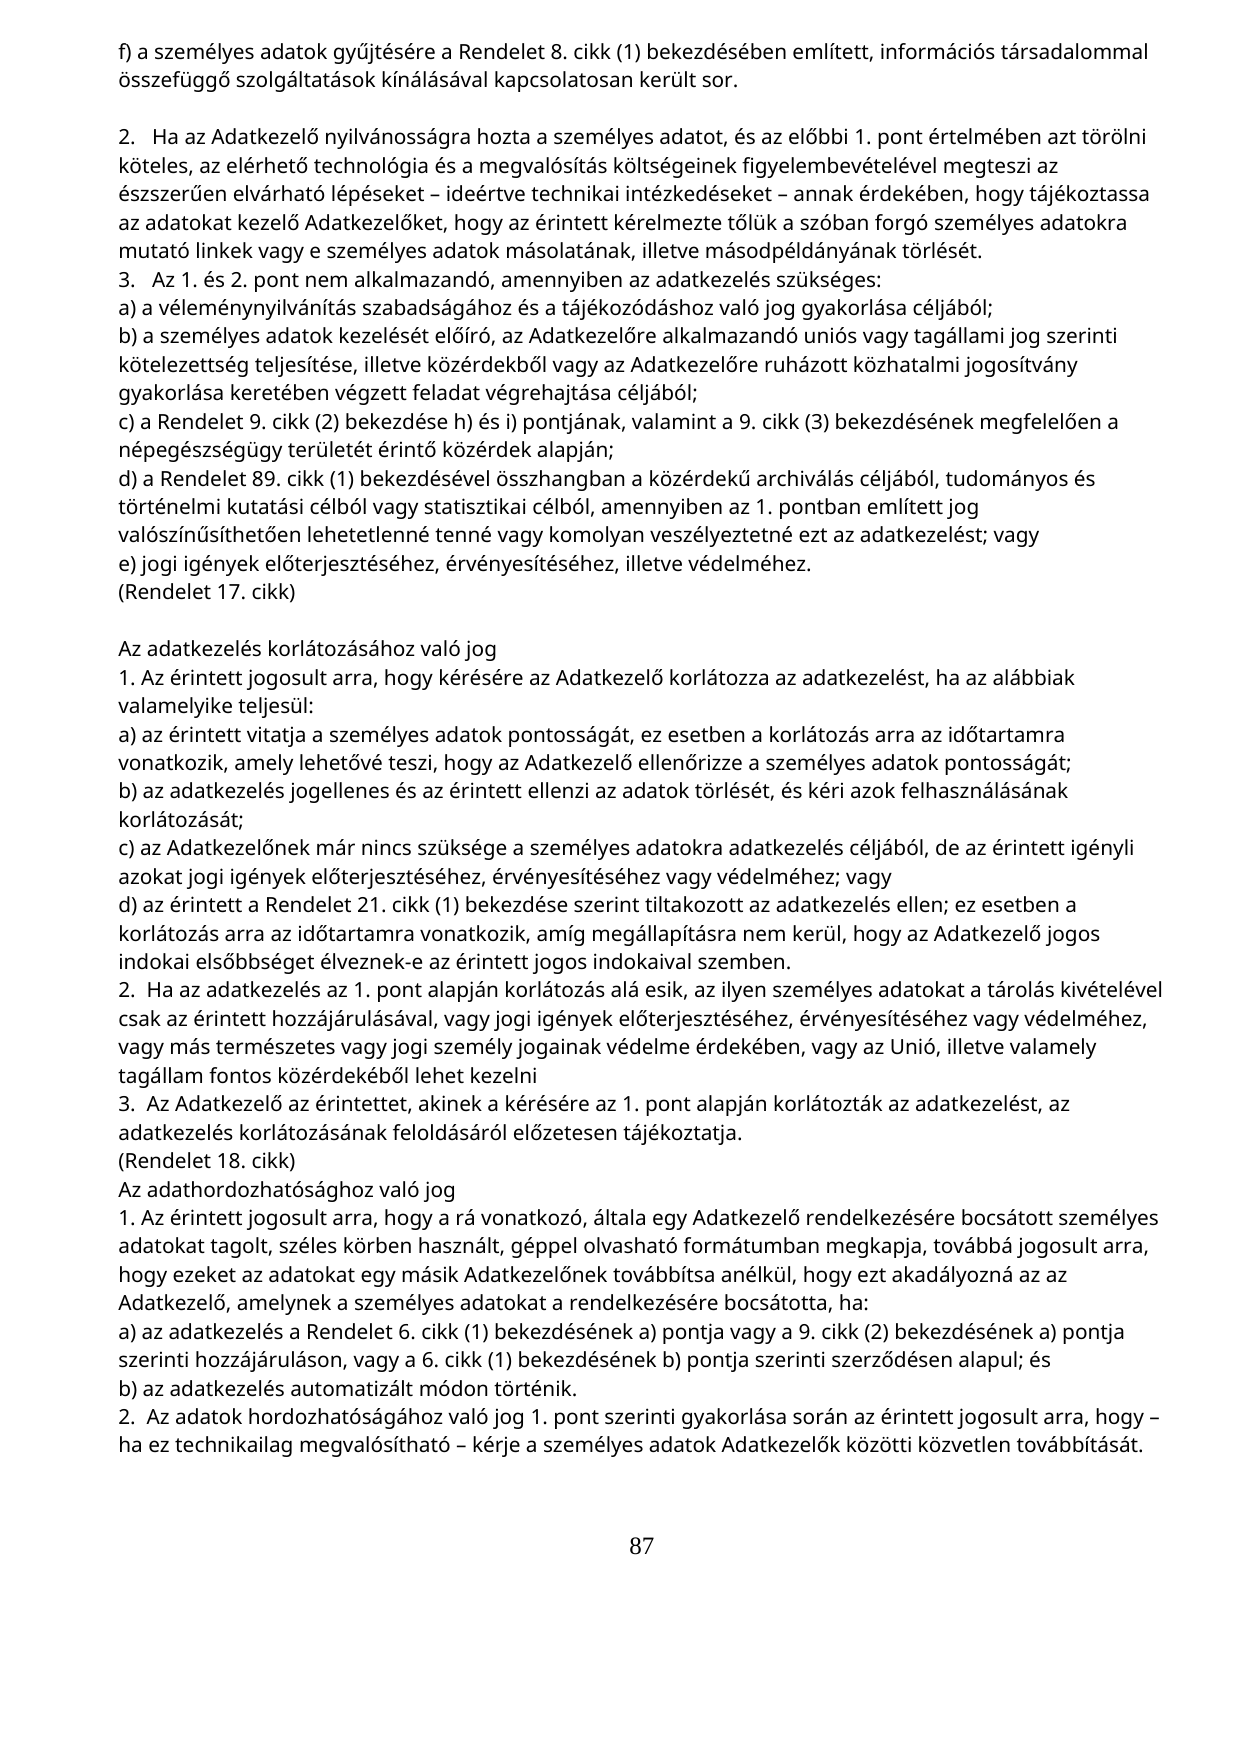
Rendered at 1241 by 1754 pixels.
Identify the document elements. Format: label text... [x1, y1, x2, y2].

text b) az adatkezelés jogellenes és az érintett ellenzi az adatok törlését, és kéri azok felhasználásának korlátozását; [118, 777, 1165, 833]
text d) az érintett a Rendelet 21. cikk (1) bekezdése szerint tiltakozott az adatkezelés ellen; ez esetben a korlátozás arra az időtartamra vonatkozik, amíg megállapításra nem kerül, hogy az Adatkezelő jogos indokai elsőbbséget élveznek-e az érintett jogos indokaival szemben. [118, 890, 1165, 976]
text 2. Ha az Adatkezelő nyilvánosságra hozta a személyes adatot, és az előbbi 1. pont értelmében azt törölni köteles, az elérhető technológia és a megvalósítás költségeinek figyelembevételével megteszi az észszerűen elvárható lépéseket – ideértve technikai intézkedéseket – annak érdekében, hogy tájékoztassa az adatokat kezelő Adatkezelőket, hogy az érintett kérelmezte tőlük a szóban forgó személyes adatokra mutató linkek vagy e személyes adatok másolatának, illetve másodpéldányának törlését. [118, 122, 1165, 265]
text c) az Adatkezelőnek már nincs szüksége a személyes adatokra adatkezelés céljából, de az érintett igényli azokat jogi igények előterjesztéséhez, érvényesítéséhez vagy védelméhez; vagy [118, 833, 1165, 890]
text Az adatkezelés korlátozásához való jog [118, 634, 1165, 663]
text 2. Az adatok hordozhatóságához való jog 1. pont szerinti gyakorlása során az érintett jogosult arra, hogy – ha ez technikailag megvalósítható – kérje a személyes adatok Adatkezelők közötti közvetlen továbbítását. [118, 1402, 1165, 1459]
text e) jogi igények előterjesztéséhez, érvényesítéséhez, illetve védelméhez. [118, 549, 1165, 577]
text 3. Az 1. és 2. pont nem alkalmazandó, amennyiben az adatkezelés szükséges: [118, 265, 1165, 293]
text a) az érintett vitatja a személyes adatok pontosságát, ez esetben a korlátozás arra az időtartamra vonatkozik, amely lehetővé teszi, hogy az Adatkezelő ellenőrizze a személyes adatok pontosságát; [118, 720, 1165, 777]
text 1. Az érintett jogosult arra, hogy a rá vonatkozó, általa egy Adatkezelő rendelkezésére bocsátott személyes adatokat tagolt, széles körben használt, géppel olvasható formátumban megkapja, továbbá jogosult arra, hogy ezeket az adatokat egy másik Adatkezelőnek továbbítsa anélkül, hogy ezt akadályozná az az Adatkezelő, amelynek a személyes adatokat a rendelkezésére bocsátotta, ha: [118, 1203, 1165, 1317]
text (Rendelet 17. cikk) [118, 577, 1165, 606]
text a) a véleménynyilvánítás szabadságához és a tájékozódáshoz való jog gyakorlása céljából; [118, 293, 1165, 322]
text c) a Rendelet 9. cikk (2) bekezdése h) és i) pontjának, valamint a 9. cikk (3) bekezdésének megfelelően a népegészségügy területét érintő közérdek alapján; [118, 407, 1165, 464]
text Az adathordozhatósághoz való jog [118, 1175, 1165, 1203]
text 2. Ha az adatkezelés az 1. pont alapján korlátozás alá esik, az ilyen személyes adatokat a tárolás kivételével csak az érintett hozzájárulásával, vagy jogi igények előterjesztéséhez, érvényesítéséhez vagy védelméhez, vagy más természetes vagy jogi személy jogainak védelme érdekében, vagy az Unió, illetve valamely tagállam fontos közérdekéből lehet kezelni [118, 976, 1165, 1089]
text b) az adatkezelés automatizált módon történik. [118, 1374, 1165, 1402]
text b) a személyes adatok kezelését előíró, az Adatkezelőre alkalmazandó uniós vagy tagállami jog szerinti kötelezettség teljesítése, illetve közérdekből vagy az Adatkezelőre ruházott közhatalmi jogosítvány gyakorlása keretében végzett feladat végrehajtása céljából; [118, 322, 1165, 407]
text (Rendelet 18. cikk) [118, 1146, 1165, 1175]
text 1. Az érintett jogosult arra, hogy kérésére az Adatkezelő korlátozza az adatkezelést, ha az alábbiak valamelyike teljesül: [118, 663, 1165, 720]
text a) az adatkezelés a Rendelet 6. cikk (1) bekezdésének a) pontja vagy a 9. cikk (2) bekezdésének a) pontja szerinti hozzájáruláson, vagy a 6. cikk (1) bekezdésének b) pontja szerinti szerződésen alapul; és [118, 1317, 1165, 1374]
text f) a személyes adatok gyűjtésére a Rendelet 8. cikk (1) bekezdésében említett, információs társadalommal összefüggő szolgáltatások kínálásával kapcsolatosan került sor. [118, 37, 1165, 94]
text d) a Rendelet 89. cikk (1) bekezdésével összhangban a közérdekű archiválás céljából, tudományos és történelmi kutatási célból vagy statisztikai célból, amennyiben az 1. pontban említett jog valószínűsíthetően lehetetlenné tenné vagy komolyan veszélyeztetné ezt az adatkezelést; vagy [118, 464, 1165, 549]
text 3. Az Adatkezelő az érintettet, akinek a kérésére az 1. pont alapján korlátozták az adatkezelést, az adatkezelés korlátozásának feloldásáról előzetesen tájékoztatja. [118, 1089, 1165, 1146]
